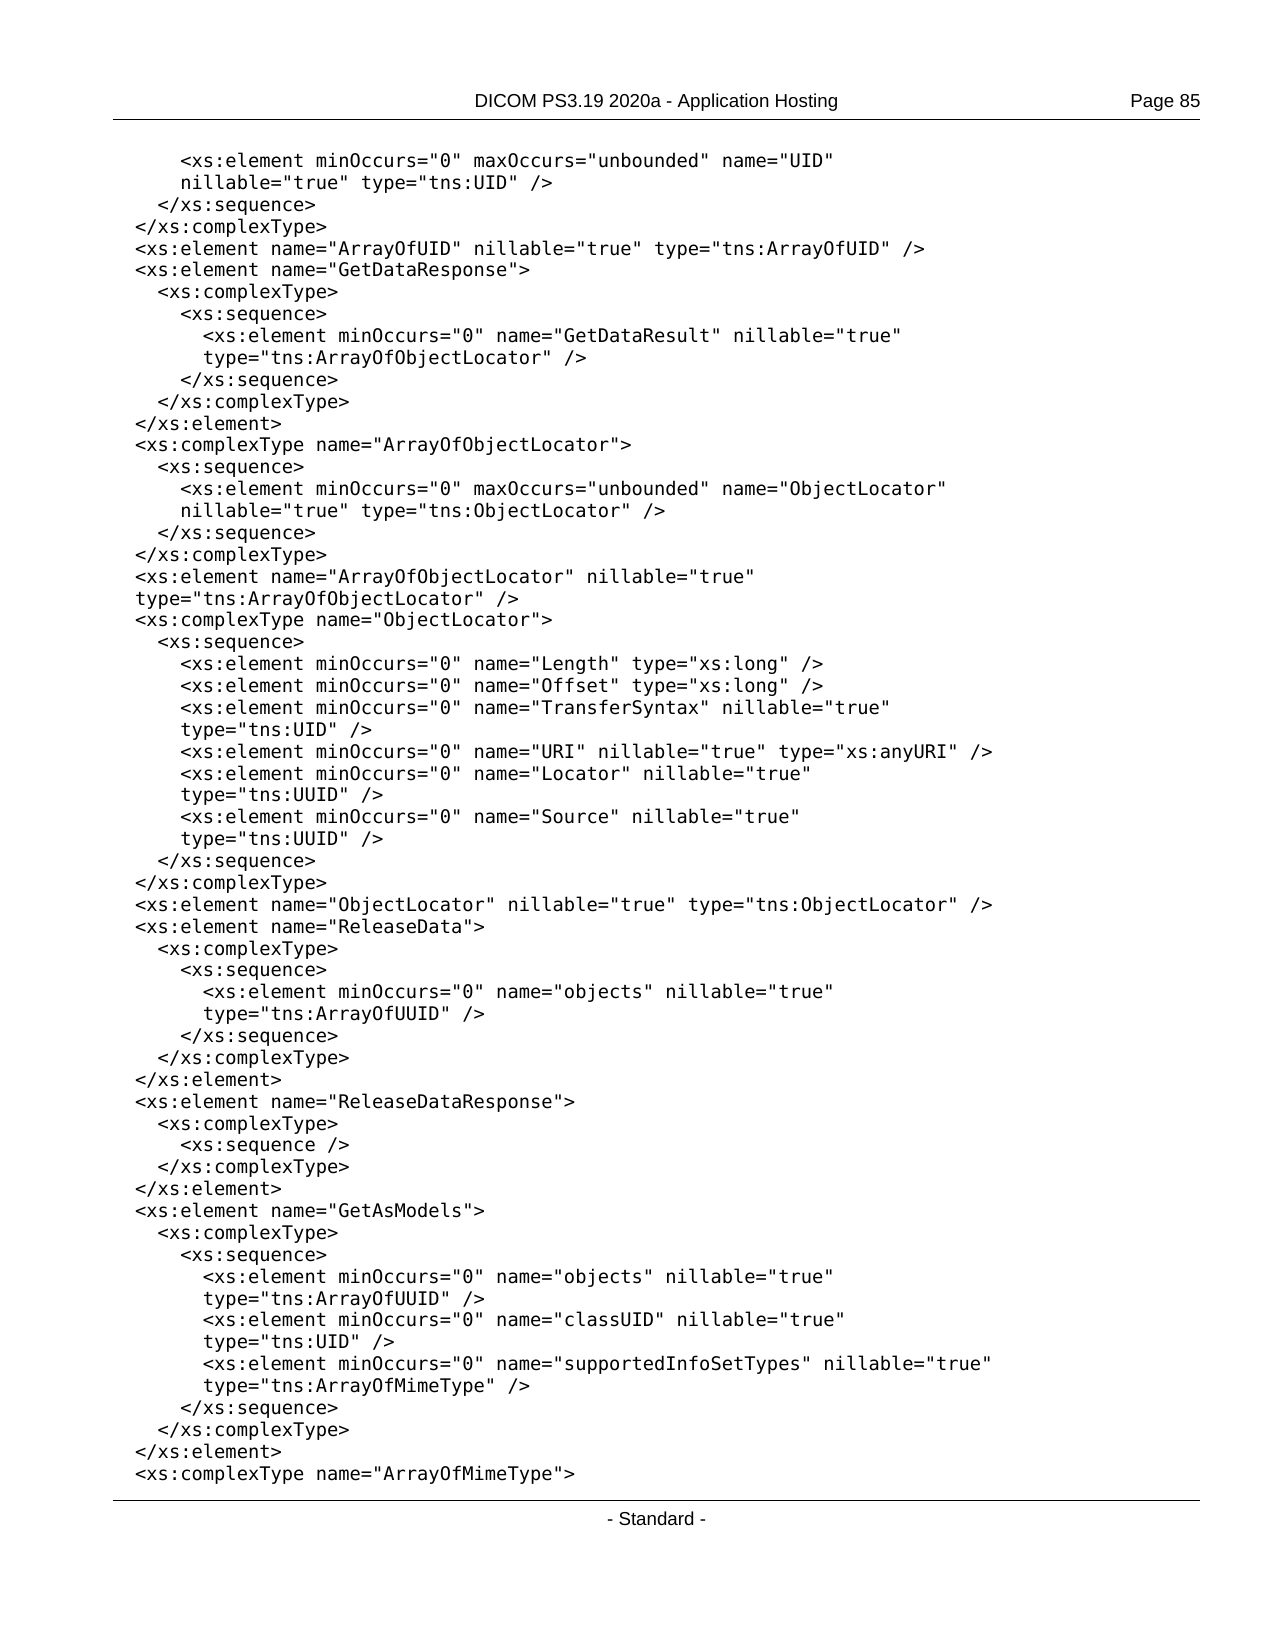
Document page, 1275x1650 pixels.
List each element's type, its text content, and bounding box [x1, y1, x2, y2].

text <xs:element minOccurs="0" maxOccurs="unbounded" name="UID" nillable="true" type="tns:UID" /> </xs:sequence> </xs:complexType> <xs:element name="ArrayOfUID" nillable="true" type="tns:ArrayOfUID" /> <xs:element name="GetDataResponse"> <xs:complexType> <xs:sequence> <xs:element minOccurs="0" name="GetDataResult" nillable="true" type="tns:ArrayOfObjectLocator" /> </xs:sequence> </xs:complexType> </xs:element> <xs:complexType name="ArrayOfObjectLocator"> <xs:sequence> <xs:element minOccurs="0" maxOccurs="unbounded" name="ObjectLocator" nillable="true" type="tns:ObjectLocator" /> </xs:sequence> </xs:complexType> <xs:element name="ArrayOfObjectLocator" nillable="true" type="tns:ArrayOfObjectLocator" /> <xs:complexType name="ObjectLocator"> <xs:sequence> <xs:element minOccurs="0" name="Length" type="xs:long" /> <xs:element minOccurs="0" name="Offset" type="xs:long" /> <xs:element minOccurs="0" name="TransferSyntax" nillable="true" type="tns:UID" /> <xs:element minOccurs="0" name="URI" nillable="true" type="xs:anyURI" /> <xs:element minOccurs="0" name="Locator" nillable="true" type="tns:UUID" /> <xs:element minOccurs="0" name="Source" nillable="true" type="tns:UUID" /> </xs:sequence> </xs:complexType> <xs:element name="ObjectLocator" nillable="true" type="tns:ObjectLocator" /> <xs:element name="ReleaseData"> <xs:complexType> <xs:sequence> <xs:element minOccurs="0" name="objects" nillable="true" type="tns:ArrayOfUUID" /> </xs:sequence> </xs:complexType> </xs:element> <xs:element name="ReleaseDataResponse"> <xs:complexType> <xs:sequence /> </xs:complexType> </xs:element> <xs:element name="GetAsModels"> <xs:complexType> <xs:sequence> <xs:element minOccurs="0" name="objects" nillable="true" type="tns:ArrayOfUUID" /> <xs:element minOccurs="0" name="classUID" nillable="true" type="tns:UID" /> <xs:element minOccurs="0" name="supportedInfoSetTypes" nillable="true" type="tns:ArrayOfMimeType" /> </xs:sequence> </xs:complexType> </xs:element> <xs:complexType name="ArrayOfMimeType"> [112, 150, 1200, 1484]
